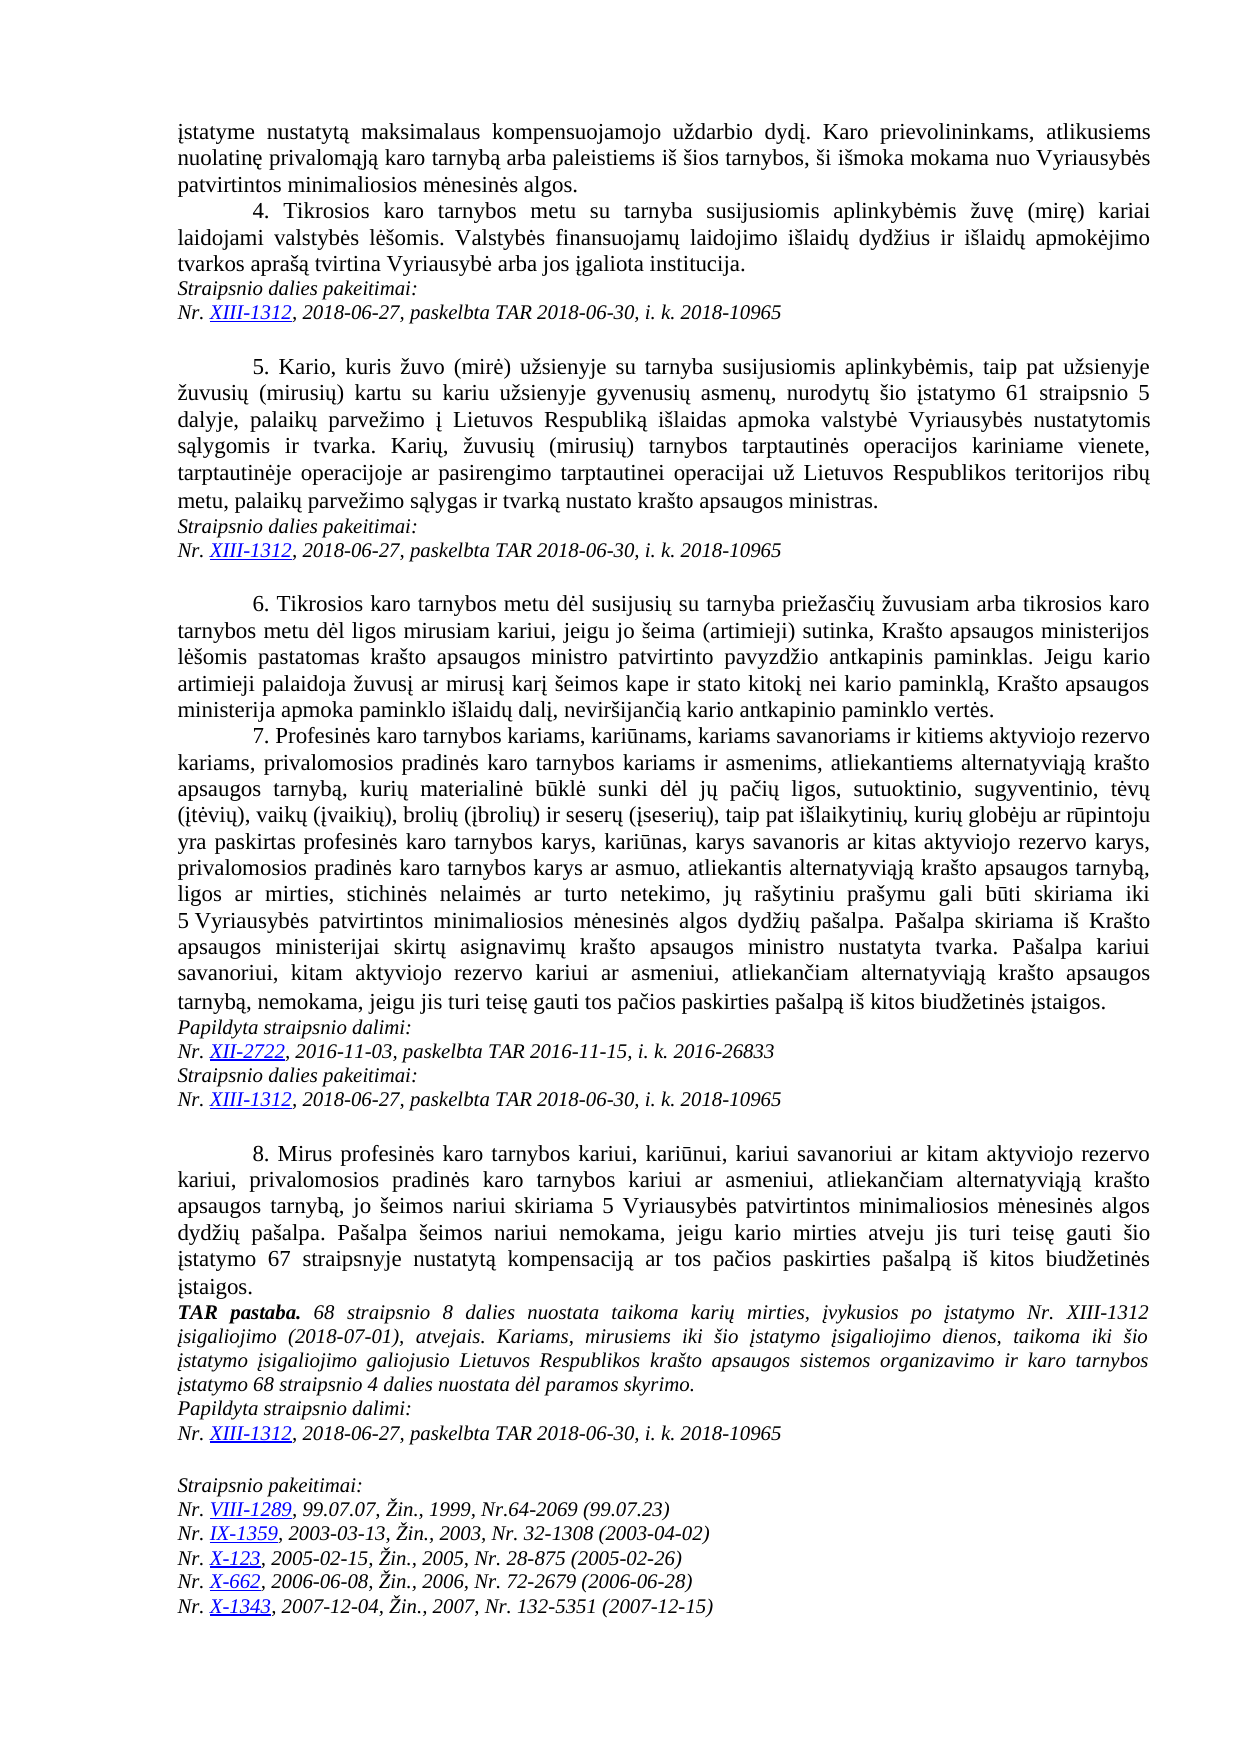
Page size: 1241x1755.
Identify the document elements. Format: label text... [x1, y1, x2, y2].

text Nr. XIII-1312, 2018-06-27, paskelbta TAR 2018-06-30, i. k. 2018-10965 [177, 538, 1152, 562]
text Papildyta straipsnio dalimi: [177, 1014, 1152, 1039]
text Straipsnio dalies pakeitimai: [177, 1063, 1152, 1087]
text Nr. XIII-1312, 2018-06-27, paskelbta TAR 2018-06-30, i. k. 2018-10965 [177, 1420, 1152, 1444]
text Papildyta straipsnio dalimi: [177, 1396, 1152, 1420]
text Nr. XII-2722, 2016-11-03, paskelbta TAR 2016-11-15, i. k. 2016-26833 [177, 1039, 1152, 1063]
text Nr. IX-1359, 2003-03-13, Žin., 2003, Nr. 32-1308 (2003-04-02) [177, 1521, 1152, 1545]
text Straipsnio dalies pakeitimai: [177, 514, 1152, 538]
text 5. Kario, kuris žuvo (mirė) užsienyje su tarnyba susijusiomis aplinkybėmis, taip pat užsienyje žuvusių (mirusių) kartu su kariu užsienyje gyvenusių asmenų, nurodytų šio įstatymo 61 straipsnio 5 dalyje, palaikų parvežimo į Lietuvos Respubliką išlaidas apmoka valstybė Vyriausybės nustatytomis sąlygomis ir tvarka. Karių, žuvusių (mirusių) tarnybos tarptautinės operacijos kariniame vienete, tarptautinėje operacijoje ar pasirengimo tarptautinei operacijai už Lietuvos Respublikos teritorijos ribų metu, palaikų parvežimo sąlygas ir tvarką nustato krašto apsaugos ministras. [177, 353, 1152, 514]
text Nr. X-123, 2005-02-15, Žin., 2005, Nr. 28-875 (2005-02-26) [177, 1545, 1152, 1569]
text Nr. X-662, 2006-06-08, Žin., 2006, Nr. 72-2679 (2006-06-28) [177, 1569, 1152, 1593]
text TAR pastaba. 68 straipsnio 8 dalies nuostata taikoma karių mirties, įvykusios po įstatymo Nr. XIII-1312 įsigaliojimo (2018-07-01), atvejais. Kariams, mirusiems iki šio įstatymo įsigaliojimo dienos, taikoma iki šio įstatymo įsigaliojimo galiojusio Lietuvos Respublikos krašto apsaugos sistemos organizavimo ir karo tarnybos įstatymo 68 straipsnio 4 dalies nuostata dėl paramos skyrimo. [177, 1300, 1152, 1396]
text Nr. XIII-1312, 2018-06-27, paskelbta TAR 2018-06-30, i. k. 2018-10965 [177, 300, 1152, 324]
text Nr. X-1343, 2007-12-04, Žin., 2007, Nr. 132-5351 (2007-12-15) [177, 1593, 1152, 1618]
text Nr. VIII-1289, 99.07.07, Žin., 1999, Nr.64-2069 (99.07.23) [177, 1497, 1152, 1521]
text 4. Tikrosios karo tarnybos metu su tarnyba susijusiomis aplinkybėmis žuvę (mirę) kariai laidojami valstybės lėšomis. Valstybės finansuojamų laidojimo išlaidų dydžius ir išlaidų apmokėjimo tvarkos aprašą tvirtina Vyriausybė arba jos įgaliota institucija. [177, 197, 1152, 276]
text 6. Tikrosios karo tarnybos metu dėl susijusių su tarnyba priežasčių žuvusiam arba tikrosios karo tarnybos metu dėl ligos mirusiam kariui, jeigu jo šeima (artimieji) sutinka, Krašto apsaugos ministerijos lėšomis pastatomas krašto apsaugos ministro patvirtinto pavyzdžio antkapinis paminklas. Jeigu kario artimieji palaidoja žuvusį ar mirusį karį šeimos kape ir stato kitokį nei kario paminklą, Krašto apsaugos ministerija apmoka paminklo išlaidų dalį, neviršijančią kario antkapinio paminklo vertės. [177, 591, 1152, 722]
text Straipsnio dalies pakeitimai: [177, 276, 1152, 300]
text 7. Profesinės karo tarnybos kariams, kariūnams, kariams savanoriams ir kitiems aktyviojo rezervo kariams, privalomosios pradinės karo tarnybos kariams ir asmenims, atliekantiems alternatyviąją krašto apsaugos tarnybą, kurių materialinė būklė sunki dėl jų pačių ligos, sutuoktinio, sugyventinio, tėvų (įtėvių), vaikų (įvaikių), brolių (įbrolių) ir seserų (įseserių), taip pat išlaikytinių, kurių globėju ar rūpintoju yra paskirtas profesinės karo tarnybos karys, kariūnas, karys savanoris ar kitas aktyviojo rezervo karys, privalomosios pradinės karo tarnybos karys ar asmuo, atliekantis alternatyviąją krašto apsaugos tarnybą, ligos ar mirties, stichinės nelaimės ar turto netekimo, jų rašytiniu prašymu gali būti skiriama iki 5 Vyriausybės patvirtintos minimaliosios mėnesinės algos dydžių pašalpa. Pašalpa skiriama iš Krašto apsaugos ministerijai skirtų asignavimų krašto apsaugos ministro nustatyta tvarka. Pašalpa kariui savanoriui, kitam aktyviojo rezervo kariui ar asmeniui, atliekančiam alternatyviąją krašto apsaugos tarnybą, nemokama, jeigu jis turi teisę gauti tos pačios paskirties pašalpą iš kitos biudžetinės įstaigos. [177, 722, 1152, 1014]
text 8. Mirus profesinės karo tarnybos kariui, kariūnui, kariui savanoriui ar kitam aktyviojo rezervo kariui, privalomosios pradinės karo tarnybos kariui ar asmeniui, atliekančiam alternatyviąją krašto apsaugos tarnybą, jo šeimos nariui skiriama 5 Vyriausybės patvirtintos minimaliosios mėnesinės algos dydžių pašalpa. Pašalpa šeimos nariui nemokama, jeigu kario mirties atveju jis turi teisę gauti šio įstatymo 67 straipsnyje nustatytą kompensaciją ar tos pačios paskirties pašalpą iš kitos biudžetinės įstaigos. [177, 1139, 1152, 1300]
text Nr. XIII-1312, 2018-06-27, paskelbta TAR 2018-06-30, i. k. 2018-10965 [177, 1087, 1152, 1111]
text Straipsnio pakeitimai: [177, 1473, 1152, 1497]
text įstatyme nustatytą maksimalaus kompensuojamojo uždarbio dydį. Karo prievolininkams, atlikusiems nuolatinę privalomąją karo tarnybą arba paleistiems iš šios tarnybos, ši išmoka mokama nuo Vyriausybės patvirtintos minimaliosios mėnesinės algos. [177, 118, 1152, 197]
